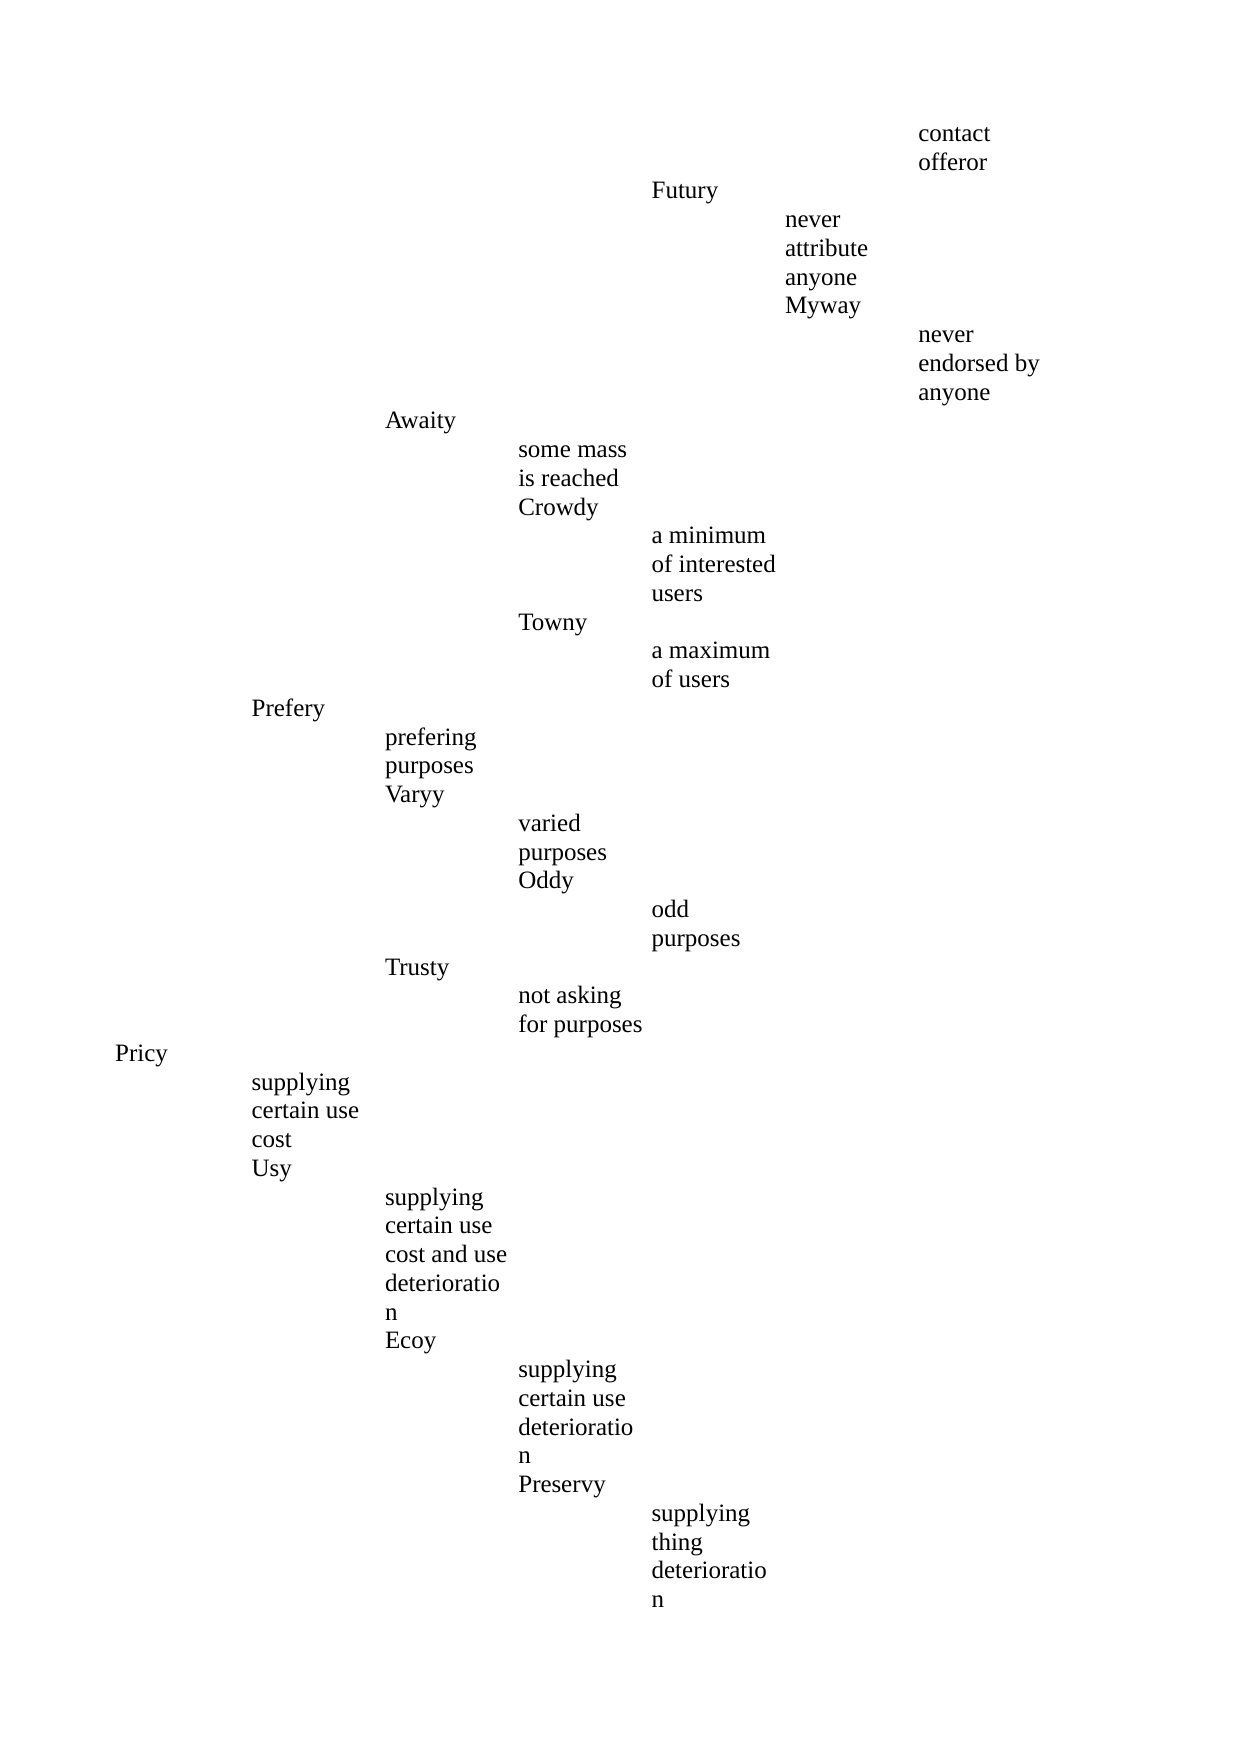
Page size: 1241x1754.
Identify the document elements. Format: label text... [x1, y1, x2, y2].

table_cell [782, 636, 915, 693]
table_cell [382, 291, 515, 319]
table_cell [648, 779, 782, 808]
table_cell [248, 176, 382, 204]
table_cell [915, 607, 1048, 636]
table_cell not asking for purposes [515, 981, 648, 1038]
table_cell [515, 1326, 648, 1354]
table_cell [112, 981, 248, 1038]
table_cell [1048, 1469, 1182, 1498]
table_cell [782, 1182, 915, 1326]
table_cell [382, 636, 515, 693]
table_cell [915, 291, 1048, 319]
table_cell [1048, 319, 1182, 406]
table_cell [382, 319, 515, 406]
table_cell [248, 722, 382, 779]
table_cell Oddy [515, 866, 648, 894]
table_cell [1048, 1326, 1182, 1354]
table_cell [382, 607, 515, 636]
table_cell [248, 894, 382, 952]
table_cell [248, 406, 382, 434]
table_cell [782, 176, 915, 204]
table_cell [382, 1153, 515, 1182]
table_cell [515, 779, 648, 808]
table_cell Futury [648, 176, 782, 204]
table_cell [1048, 894, 1182, 952]
table_cell never endorsed by anyone [915, 319, 1048, 406]
table_cell [112, 1326, 248, 1354]
table_cell [915, 1326, 1048, 1354]
table_cell [515, 319, 648, 406]
table_cell [782, 521, 915, 607]
table_cell [248, 607, 382, 636]
table_cell [248, 866, 382, 894]
table_cell [1048, 779, 1182, 808]
table_cell [1048, 1498, 1182, 1613]
table_cell supplying certain use cost [248, 1067, 382, 1153]
table_cell [782, 866, 915, 894]
table_cell [112, 492, 248, 521]
table_cell [1048, 636, 1182, 693]
table_cell [782, 319, 915, 406]
table_cell [915, 1354, 1048, 1469]
table_cell supplying certain use cost and use deterioration [382, 1182, 515, 1326]
table_cell [1048, 981, 1182, 1038]
table_cell [648, 319, 782, 406]
table_cell [782, 434, 915, 492]
table_cell [782, 1038, 915, 1067]
table_cell [112, 607, 248, 636]
table_cell [648, 1469, 782, 1498]
table_cell [915, 1038, 1048, 1067]
table_cell supplying thing deterioration [648, 1498, 782, 1613]
table_cell [112, 952, 248, 981]
table_cell Usy [248, 1153, 382, 1182]
table_cell [1048, 492, 1182, 521]
table_cell [382, 808, 515, 866]
table_cell [112, 1153, 248, 1182]
table_cell [1048, 607, 1182, 636]
table_cell [1048, 952, 1182, 981]
table_cell never attribute anyone [782, 204, 915, 291]
table_cell [648, 1153, 782, 1182]
table_cell [915, 981, 1048, 1038]
table_cell Varyy [382, 779, 515, 808]
table_cell [248, 204, 382, 291]
table_cell varied purposes [515, 808, 648, 866]
table_cell contact offeror [915, 118, 1048, 176]
table_cell [515, 176, 648, 204]
table_cell [515, 722, 648, 779]
table_cell [1048, 866, 1182, 894]
table_cell [648, 118, 782, 176]
table_cell [112, 894, 248, 952]
table_cell [515, 521, 648, 607]
table_cell [782, 722, 915, 779]
table_cell [782, 607, 915, 636]
table_cell [915, 1182, 1048, 1326]
table_cell [1048, 693, 1182, 722]
table_cell [1048, 118, 1182, 176]
table_cell [782, 406, 915, 434]
table_cell [915, 1498, 1048, 1613]
table_cell [648, 693, 782, 722]
table_cell [648, 808, 782, 866]
table_cell [648, 866, 782, 894]
table_cell [1048, 1038, 1182, 1067]
table_cell [1048, 434, 1182, 492]
table_cell [915, 204, 1048, 291]
table_cell [515, 204, 648, 291]
table_cell [915, 406, 1048, 434]
table_cell [915, 779, 1048, 808]
table_cell [915, 1067, 1048, 1153]
table_cell [915, 434, 1048, 492]
table_cell [248, 319, 382, 406]
table_cell some mass is reached [515, 434, 648, 492]
table_cell odd purposes [648, 894, 782, 952]
table_cell [382, 1038, 515, 1067]
table_cell [915, 693, 1048, 722]
table_cell [915, 808, 1048, 866]
table_cell [782, 808, 915, 866]
table_cell Preservy [515, 1469, 648, 1498]
table_cell [915, 521, 1048, 607]
table_cell [1048, 406, 1182, 434]
table_cell [782, 952, 915, 981]
table_cell [382, 894, 515, 952]
table_cell [112, 1182, 248, 1326]
table_cell [112, 722, 248, 779]
table_cell [648, 406, 782, 434]
table_cell [112, 1354, 248, 1469]
table_cell [382, 866, 515, 894]
table_cell [648, 952, 782, 981]
table_cell [782, 1153, 915, 1182]
table_cell [648, 434, 782, 492]
table_cell [782, 492, 915, 521]
table_cell [248, 779, 382, 808]
table_cell [382, 1469, 515, 1498]
table_cell [915, 722, 1048, 779]
table_cell [515, 1038, 648, 1067]
table_cell [112, 1469, 248, 1498]
table_cell Towny [515, 607, 648, 636]
table_cell [382, 1067, 515, 1153]
table_cell [782, 1498, 915, 1613]
table_cell [648, 981, 782, 1038]
table_cell [782, 1469, 915, 1498]
table_cell [248, 1469, 382, 1498]
table_cell [648, 1067, 782, 1153]
table_cell Pricy [112, 1038, 248, 1067]
table_cell [515, 118, 648, 176]
table_cell [1048, 1182, 1182, 1326]
table_cell [248, 521, 382, 607]
table_cell [648, 1354, 782, 1469]
table_cell [112, 808, 248, 866]
table_cell [648, 1326, 782, 1354]
table_cell [248, 1498, 382, 1613]
table_cell [915, 894, 1048, 952]
table_cell [1048, 291, 1182, 319]
table_cell supplying certain use deterioration [515, 1354, 648, 1469]
table_cell [782, 894, 915, 952]
table_cell [112, 779, 248, 808]
table_cell [915, 866, 1048, 894]
table_cell [382, 492, 515, 521]
table_cell [382, 521, 515, 607]
table_cell [112, 176, 248, 204]
table_cell [248, 808, 382, 866]
table_cell [248, 1182, 382, 1326]
table_cell [648, 1038, 782, 1067]
table_cell [648, 291, 782, 319]
table_cell [515, 636, 648, 693]
table_cell [1048, 521, 1182, 607]
table_cell [382, 981, 515, 1038]
table_cell [382, 1498, 515, 1613]
table_cell [1048, 808, 1182, 866]
table_cell [248, 492, 382, 521]
table_cell [648, 607, 782, 636]
table_cell [782, 981, 915, 1038]
table_cell [248, 636, 382, 693]
table_cell [515, 1067, 648, 1153]
table_cell [648, 204, 782, 291]
table_cell [112, 1067, 248, 1153]
table_cell [915, 636, 1048, 693]
table_cell [382, 1354, 515, 1469]
table_cell [382, 118, 515, 176]
table_cell [112, 291, 248, 319]
table_cell [1048, 176, 1182, 204]
table_cell [782, 118, 915, 176]
table_cell [515, 1498, 648, 1613]
table_cell [1048, 204, 1182, 291]
table_cell [382, 204, 515, 291]
table_cell [915, 952, 1048, 981]
table_cell [1048, 1153, 1182, 1182]
table_cell [515, 1153, 648, 1182]
table_cell [782, 1354, 915, 1469]
table_cell [112, 406, 248, 434]
table_cell Myway [782, 291, 915, 319]
table_cell [112, 636, 248, 693]
table_cell Trusty [382, 952, 515, 981]
table_cell [112, 118, 248, 176]
table_cell [112, 319, 248, 406]
table_cell [1048, 1354, 1182, 1469]
table_cell [248, 1326, 382, 1354]
table_cell [648, 722, 782, 779]
table_cell [515, 1182, 648, 1326]
table_cell [382, 434, 515, 492]
table_cell prefering purposes [382, 722, 515, 779]
table_cell [915, 1469, 1048, 1498]
table_cell [112, 521, 248, 607]
table_cell a maximum of users [648, 636, 782, 693]
table_cell [382, 693, 515, 722]
table_cell Ecoy [382, 1326, 515, 1354]
table_cell [112, 204, 248, 291]
table_cell [915, 492, 1048, 521]
table_cell [112, 1498, 248, 1613]
table_cell [112, 434, 248, 492]
table_cell [515, 406, 648, 434]
table_cell [248, 981, 382, 1038]
table_cell Prefery [248, 693, 382, 722]
table_cell [782, 779, 915, 808]
table_cell [248, 291, 382, 319]
table_cell [648, 492, 782, 521]
table_cell [915, 176, 1048, 204]
table_cell [782, 1067, 915, 1153]
table_cell [248, 1354, 382, 1469]
table_cell [248, 434, 382, 492]
table_cell [112, 693, 248, 722]
table_cell Crowdy [515, 492, 648, 521]
table_cell [112, 866, 248, 894]
table_cell [248, 1038, 382, 1067]
table_cell Awaity [382, 406, 515, 434]
table_cell [1048, 722, 1182, 779]
table_cell [248, 952, 382, 981]
table_cell [782, 1326, 915, 1354]
table_cell [515, 291, 648, 319]
table_cell [1048, 1067, 1182, 1153]
table_cell [382, 176, 515, 204]
table_cell [515, 693, 648, 722]
table_cell [915, 1153, 1048, 1182]
table_cell [515, 894, 648, 952]
table_cell [515, 952, 648, 981]
table_cell a minimum of interested users [648, 521, 782, 607]
table_cell [648, 1182, 782, 1326]
table_cell [782, 693, 915, 722]
table_cell [248, 118, 382, 176]
